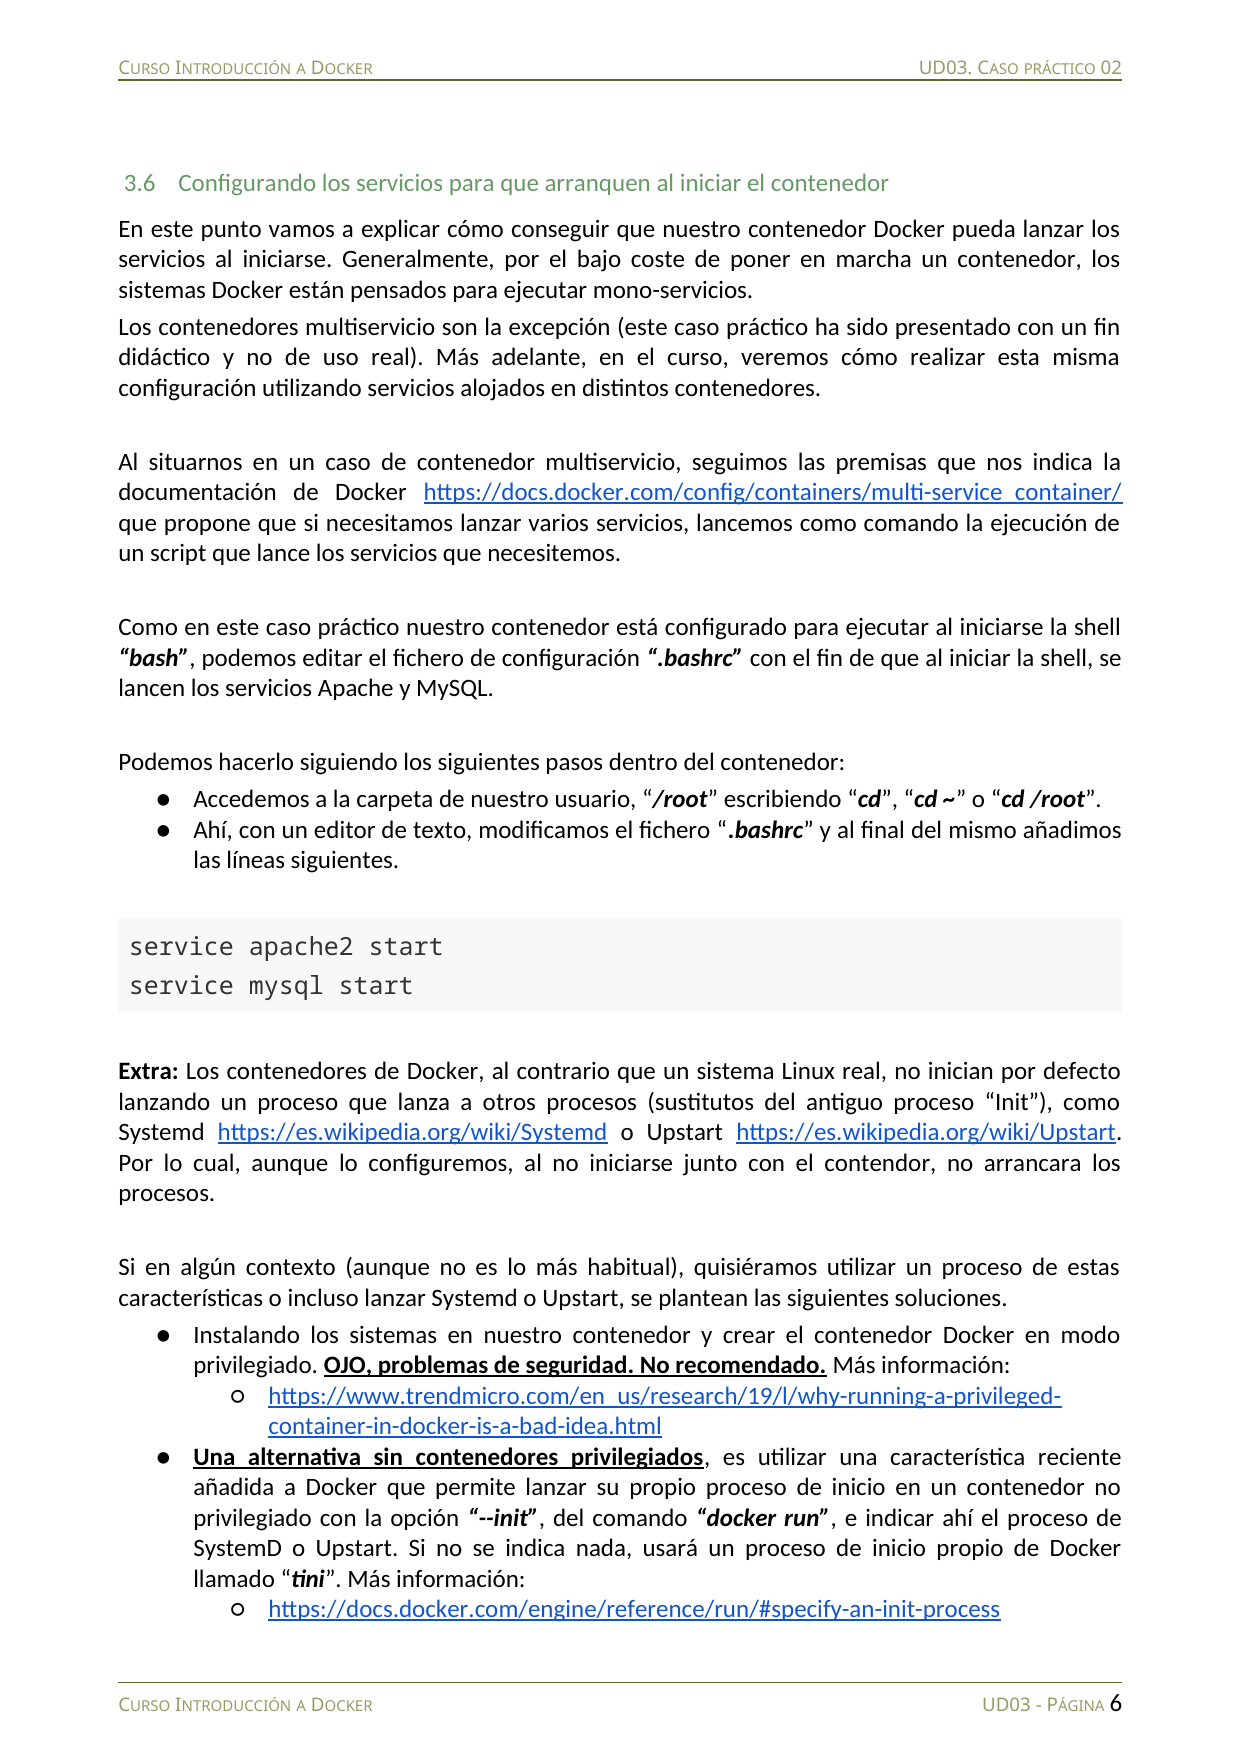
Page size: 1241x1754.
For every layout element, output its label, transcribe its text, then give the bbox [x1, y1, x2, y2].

list https://docs.docker.com/engine/reference/run/#specify-an-init-process [231, 1593, 1122, 1624]
text Extra: Los contenedores de Docker, al contrario que un sistema Linux real, no inician por defecto lanzando un proceso que lanza a otros procesos (sustitutos del antiguo proceso “Init”), como Systemd https://es.wikipedia.org/wiki/Systemd o Upstart https://es.wikipedia.org/wiki/Upstart. Por lo cual, aunque lo configuremos, al no iniciarse junto con el contendor, no arrancara los procesos. [118, 1055, 1122, 1208]
text Como en este caso práctico nuestro contenedor está configurado para ejecutar al iniciarse la shell “bash”, podemos editar el fichero de configuración “.bashrc” con el fin de que al iniciar la shell, se lancen los servicios Apache y MySQL. [118, 611, 1122, 703]
text Si en algún contexto (aunque no es lo más habitual), quisiéramos utilizar un proceso de estas características o incluso lanzar Systemd o Upstart, se plantean las siguientes soluciones. [118, 1251, 1122, 1312]
list Accedemos a la carpeta de nuestro usuario, “/root” escribiendo “cd”, “cd ~” o “cd /root”. [156, 783, 1122, 814]
text Podemos hacerlo siguiendo los siguientes pasos dentro del contenedor: [118, 746, 1122, 777]
list Una alternativa sin contenedores privilegiados, es utilizar una característica reciente añadida a Docker que permite lanzar su propio proceso de inicio en un contenedor no privilegiado con la opción “--init”, del comando “docker run”, e indicar ahí el proceso de SystemD o Upstart. Si no se indica nada, usará un proceso de inicio propio de Docker llamado “tini”. Más información: [156, 1441, 1122, 1593]
list Instalando los sistemas en nuestro contenedor y crear el contenedor Docker en modo privilegiado. OJO, problemas de seguridad. No recomendado. Más información: [156, 1319, 1122, 1380]
list https://www.trendmicro.com/en_us/research/19/l/why-running-a-privileged-container-in-docker-is-a-bad-idea.html [231, 1380, 1122, 1441]
text Los contenedores multiservicio son la excepción (este caso práctico ha sido presentado con un fin didáctico y no de uso real). Más adelante, en el curso, veremos cómo realizar esta misma configuración utilizando servicios alojados en distintos contenedores. [118, 311, 1122, 402]
subtitle Configurando los servicios para que arranquen al iniciar el contenedor [118, 167, 1122, 198]
text En este punto vamos a explicar cómo conseguir que nuestro contenedor Docker pueda lanzar los servicios al iniciarse. Generalmente, por el bajo coste de poner en marcha un contenedor, los sistemas Docker están pensados para ejecutar mono-servicios. [118, 213, 1122, 304]
list Ahí, con un editor de texto, modificamos el fichero “.bashrc” y al final del mismo añadimos las líneas siguientes. [156, 814, 1122, 875]
table_header service apache2 start service mysql start [118, 918, 1122, 1012]
text Al situarnos en un caso de contenedor multiservicio, seguimos las premisas que nos indica la documentación de Docker https://docs.docker.com/config/containers/multi-service_container/ que propone que si necesitamos lanzar varios servicios, lancemos como comando la ejecución de un script que lance los servicios que necesitemos. [118, 446, 1122, 568]
